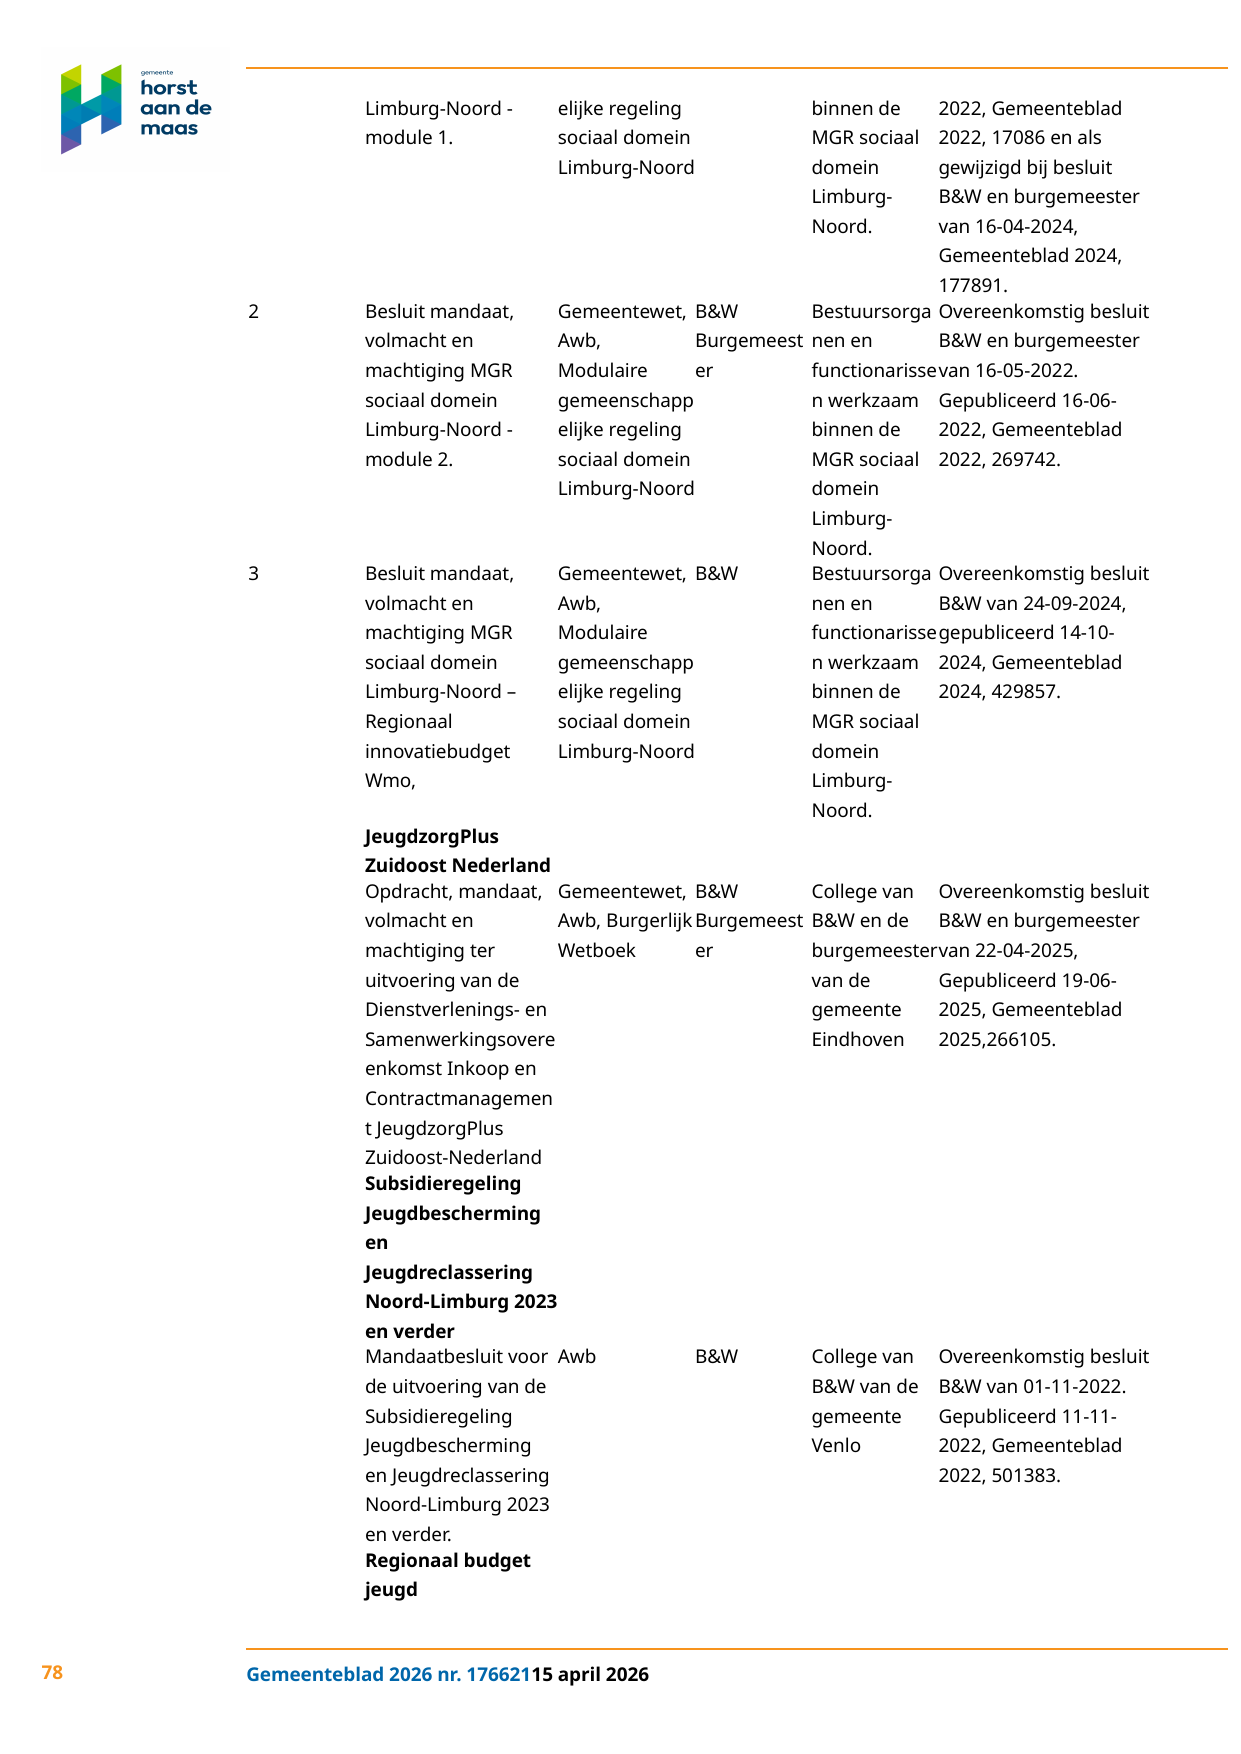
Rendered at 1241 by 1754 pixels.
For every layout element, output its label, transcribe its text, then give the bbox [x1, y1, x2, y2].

table_cell Gemeentewet, Awb, Modulaire gemeenschappelijke regeling sociaal domein Limburg-Noord [558, 560, 695, 823]
table_cell Besluit mandaat, volmacht en machtiging MGR sociaal domein Limburg-Noord - module 2. [365, 298, 558, 560]
table_cell Awb [558, 1344, 695, 1547]
table_cell 2 [248, 298, 365, 560]
table_cell B&W [695, 1344, 811, 1547]
table_cell [558, 823, 695, 878]
table_cell Gemeentewet, Awb, Burgerlijk Wetboek [558, 878, 695, 1170]
table_cell 2022, Gemeenteblad 2022, 17086 en als gewijzigd bij besluit B&W en burgemeester van 16-04-2024, Gemeenteblad 2024, 177891. [938, 95, 1152, 298]
table_cell Overeenkomstig besluit B&W en burgemeester van 22-04-2025, Gepubliceerd 19-06-2025, Gemeenteblad 2025,266105. [938, 878, 1152, 1170]
table_cell Gemeentewet, Awb, Modulaire gemeenschappelijke regeling sociaal domein Limburg-Noord [558, 298, 695, 560]
table_cell College van B&W en de burgemeester van de gemeente Eindhoven [811, 878, 938, 1170]
table_cell Regionaal budget jeugd [365, 1547, 558, 1602]
table_cell [695, 1547, 811, 1602]
table_cell [938, 1170, 1152, 1344]
table_cell [811, 1547, 938, 1602]
table_cell [248, 823, 365, 878]
table_cell binnen de MGR sociaal domein Limburg-Noord. [811, 95, 938, 298]
table_cell College van B&W van de gemeente Venlo [811, 1344, 938, 1547]
table_cell [248, 1344, 365, 1547]
table_cell Opdracht, mandaat, volmacht en machtiging ter uitvoering van de Dienstverlenings- en Samenwerkingsovereenkomst Inkoop en Contractmanagement JeugdzorgPlus Zuidoost-Nederland [365, 878, 558, 1170]
table_cell [558, 1547, 695, 1602]
table_cell [558, 1170, 695, 1344]
table_cell Bestuursorganen en functionarissen werkzaam binnen de MGR sociaal domein Limburg-Noord. [811, 560, 938, 823]
table_cell Besluit mandaat, volmacht en machtiging MGR sociaal domein Limburg-Noord – Regionaal innovatiebudget Wmo, [365, 560, 558, 823]
table_cell 3 [248, 560, 365, 823]
picture [41, 47, 231, 172]
table_cell elijke regeling sociaal domein Limburg-Noord [558, 95, 695, 298]
table_cell [695, 95, 811, 298]
table_cell [938, 1547, 1152, 1602]
table_cell JeugdzorgPlus Zuidoost Nederland [365, 823, 558, 878]
table_cell B&W Burgemeester [695, 298, 811, 560]
table_cell Mandaatbesluit voor de uitvoering van de Subsidieregeling Jeugdbescherming en Jeugdreclassering Noord-Limburg 2023 en verder. [365, 1344, 558, 1547]
table_cell [811, 1170, 938, 1344]
table_cell [811, 823, 938, 878]
table_cell B&W Burgemeester [695, 878, 811, 1170]
table_cell [248, 95, 365, 298]
table_cell [938, 823, 1152, 878]
table_cell B&W [695, 560, 811, 823]
table_cell Limburg-Noord - module 1. [365, 95, 558, 298]
table_cell [248, 1170, 365, 1344]
table_cell [248, 1547, 365, 1602]
table_cell Overeenkomstig besluit B&W en burgemeester van 16-05-2022. Gepubliceerd 16-06-2022, Gemeenteblad 2022, 269742. [938, 298, 1152, 560]
table_cell [248, 878, 365, 1170]
table_cell Overeenkomstig besluit B&W van 01-11-2022. Gepubliceerd 11-11-2022, Gemeenteblad 2022, 501383. [938, 1344, 1152, 1547]
table_cell [695, 1170, 811, 1344]
table_cell Subsidieregeling Jeugdbescherming en Jeugdreclassering Noord-Limburg 2023 en verder [365, 1170, 558, 1344]
table_cell [695, 823, 811, 878]
table_cell Overeenkomstig besluit B&W van 24-09-2024, gepubliceerd 14-10-2024, Gemeenteblad 2024, 429857. [938, 560, 1152, 823]
table_cell Bestuursorganen en functionarissen werkzaam binnen de MGR sociaal domein Limburg-Noord. [811, 298, 938, 560]
